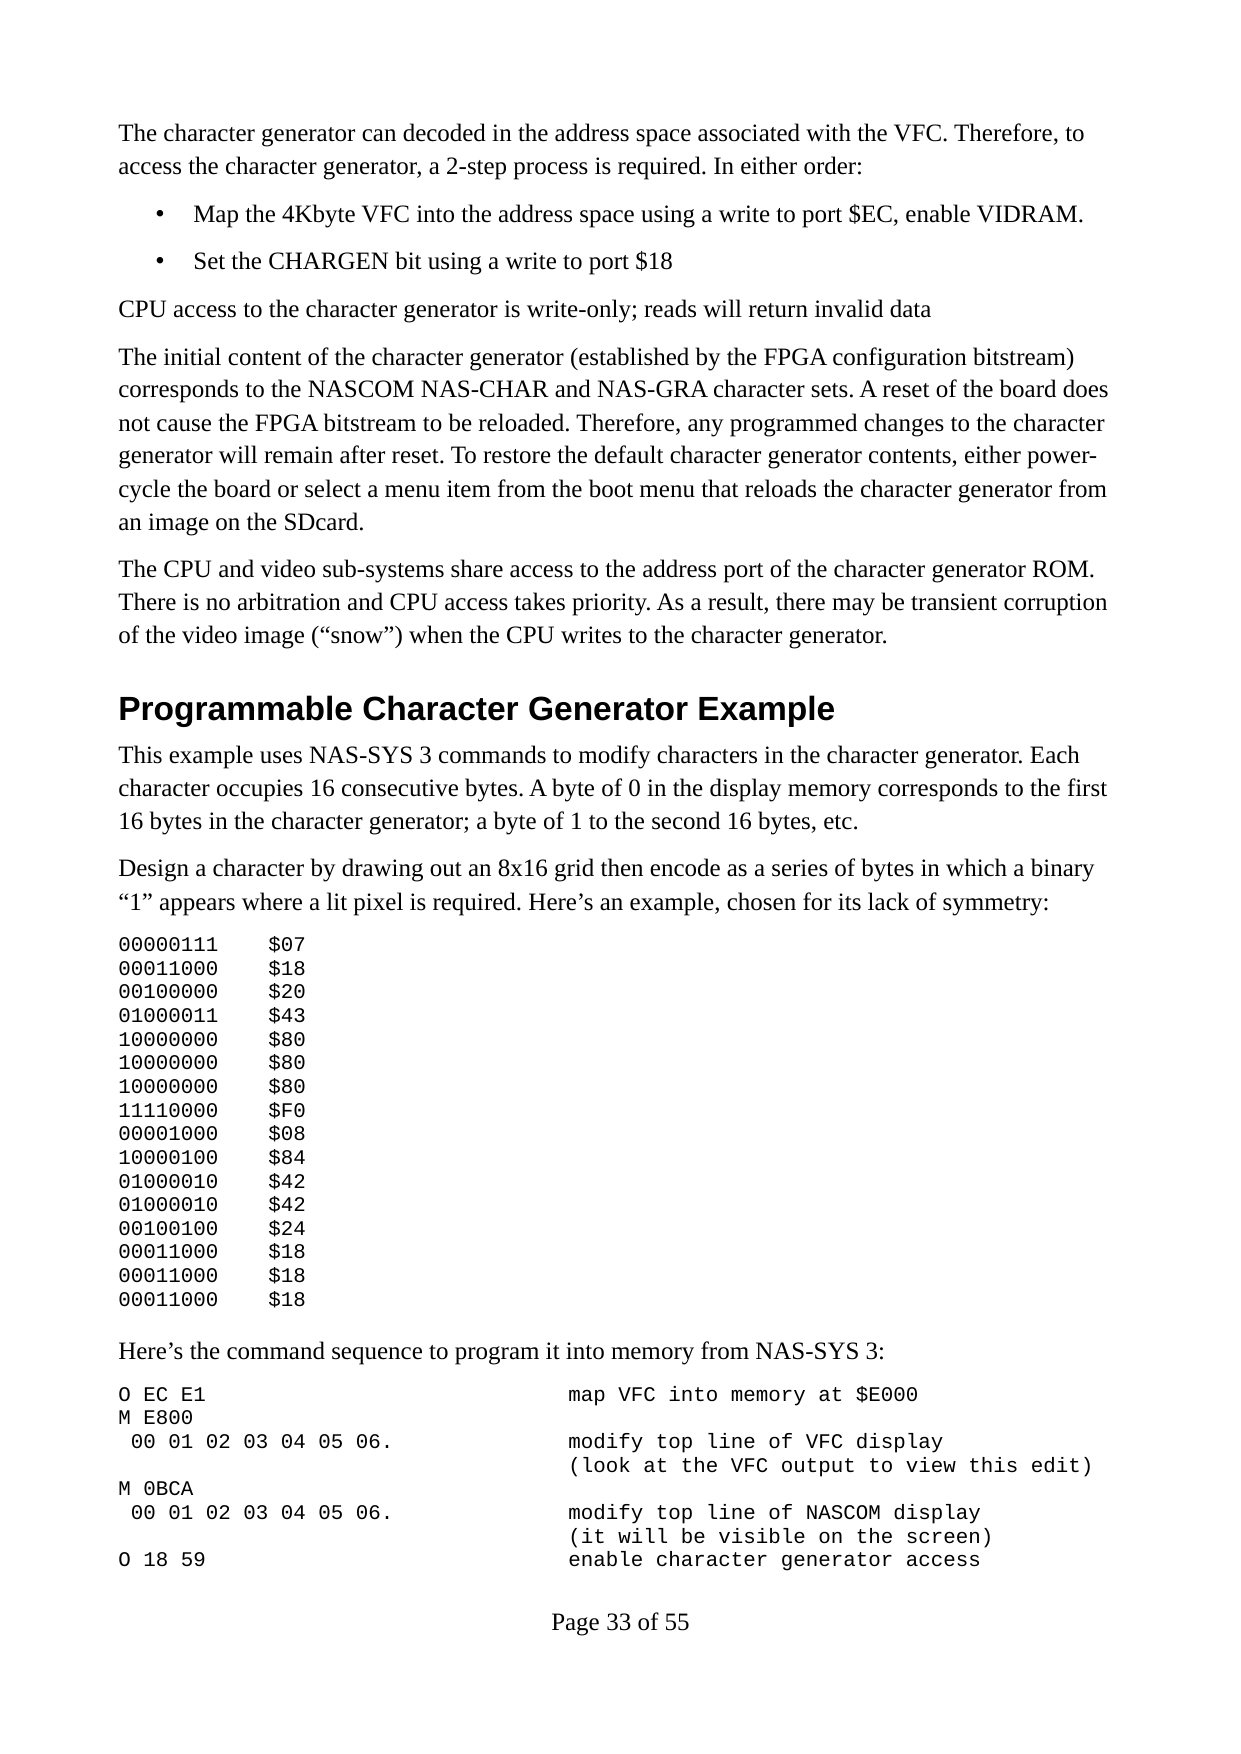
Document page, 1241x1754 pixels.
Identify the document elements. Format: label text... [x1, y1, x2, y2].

text 00 01 02 03 04 05 06. modify top line of NASCOM display [118, 1502, 1122, 1526]
text Here’s the command sequence to program it into memory from NAS-SYS 3: [118, 1336, 1122, 1365]
text 00011000 $18 [118, 958, 1122, 981]
text M E800 [118, 1407, 1122, 1431]
list Set the CHARGEN bit using a write to port $18 [156, 246, 1122, 275]
text The CPU and video sub-systems share access to the address port of the character generator ROM. There is no arbitration and CPU access takes priority. As a result, there may be transient corruption of the video image (“snow”) when the CPU writes to the character generator. [118, 554, 1122, 649]
text 10000000 $80 [118, 1076, 1122, 1100]
text O EC E1 map VFC into memory at $E000 [118, 1384, 1122, 1407]
text 00001000 $08 [118, 1123, 1122, 1147]
text This example uses NAS-SYS 3 commands to modify characters in the character generator. Each character occupies 16 consecutive bytes. A byte of 0 in the display memory corresponds to the first 16 bytes in the character generator; a byte of 1 to the second 16 bytes, etc. [118, 740, 1122, 835]
text 00000111 $07 [118, 934, 1122, 958]
text 01000010 $42 [118, 1171, 1122, 1194]
text 00100100 $24 [118, 1218, 1122, 1242]
text 01000010 $42 [118, 1194, 1122, 1218]
subtitle Programmable Character Generator Example [118, 689, 1122, 727]
text 01000011 $43 [118, 1005, 1122, 1029]
text 10000100 $84 [118, 1147, 1122, 1171]
text The initial content of the character generator (established by the FPGA configuration bitstream) corresponds to the NASCOM NAS-CHAR and NAS-GRA character sets. A reset of the board does not cause the FPGA bitstream to be reloaded. Therefore, any programmed changes to the character generator will remain after reset. To restore the default character generator contents, either power-cycle the board or select a menu item from the boot menu that reloads the character generator from an image on the SDcard. [118, 342, 1122, 535]
text 00011000 $18 [118, 1289, 1122, 1312]
text 10000000 $80 [118, 1052, 1122, 1076]
text Design a character by drawing out an 8x16 grid then encode as a series of bytes in which a binary “1” appears where a lit pixel is required. Here’s an example, chosen for its lack of symmetry: [118, 853, 1122, 915]
text 11110000 $F0 [118, 1100, 1122, 1123]
text O 18 59 enable character generator access [118, 1549, 1122, 1573]
text (look at the VFC output to view this edit) [118, 1455, 1122, 1478]
text CPU access to the character generator is write-only; reads will return invalid data [118, 294, 1122, 323]
text 10000000 $80 [118, 1029, 1122, 1052]
text 00011000 $18 [118, 1242, 1122, 1265]
text 00 01 02 03 04 05 06. modify top line of VFC display [118, 1431, 1122, 1455]
text The character generator can decoded in the address space associated with the VFC. Therefore, to access the character generator, a 2-step process is required. In either order: [118, 118, 1122, 180]
text (it will be visible on the screen) [118, 1526, 1122, 1549]
list Map the 4Kbyte VFC into the address space using a write to port $EC, enable VIDRAM. [156, 199, 1122, 227]
text 00011000 $18 [118, 1265, 1122, 1289]
text 00100000 $20 [118, 981, 1122, 1005]
text M 0BCA [118, 1478, 1122, 1502]
